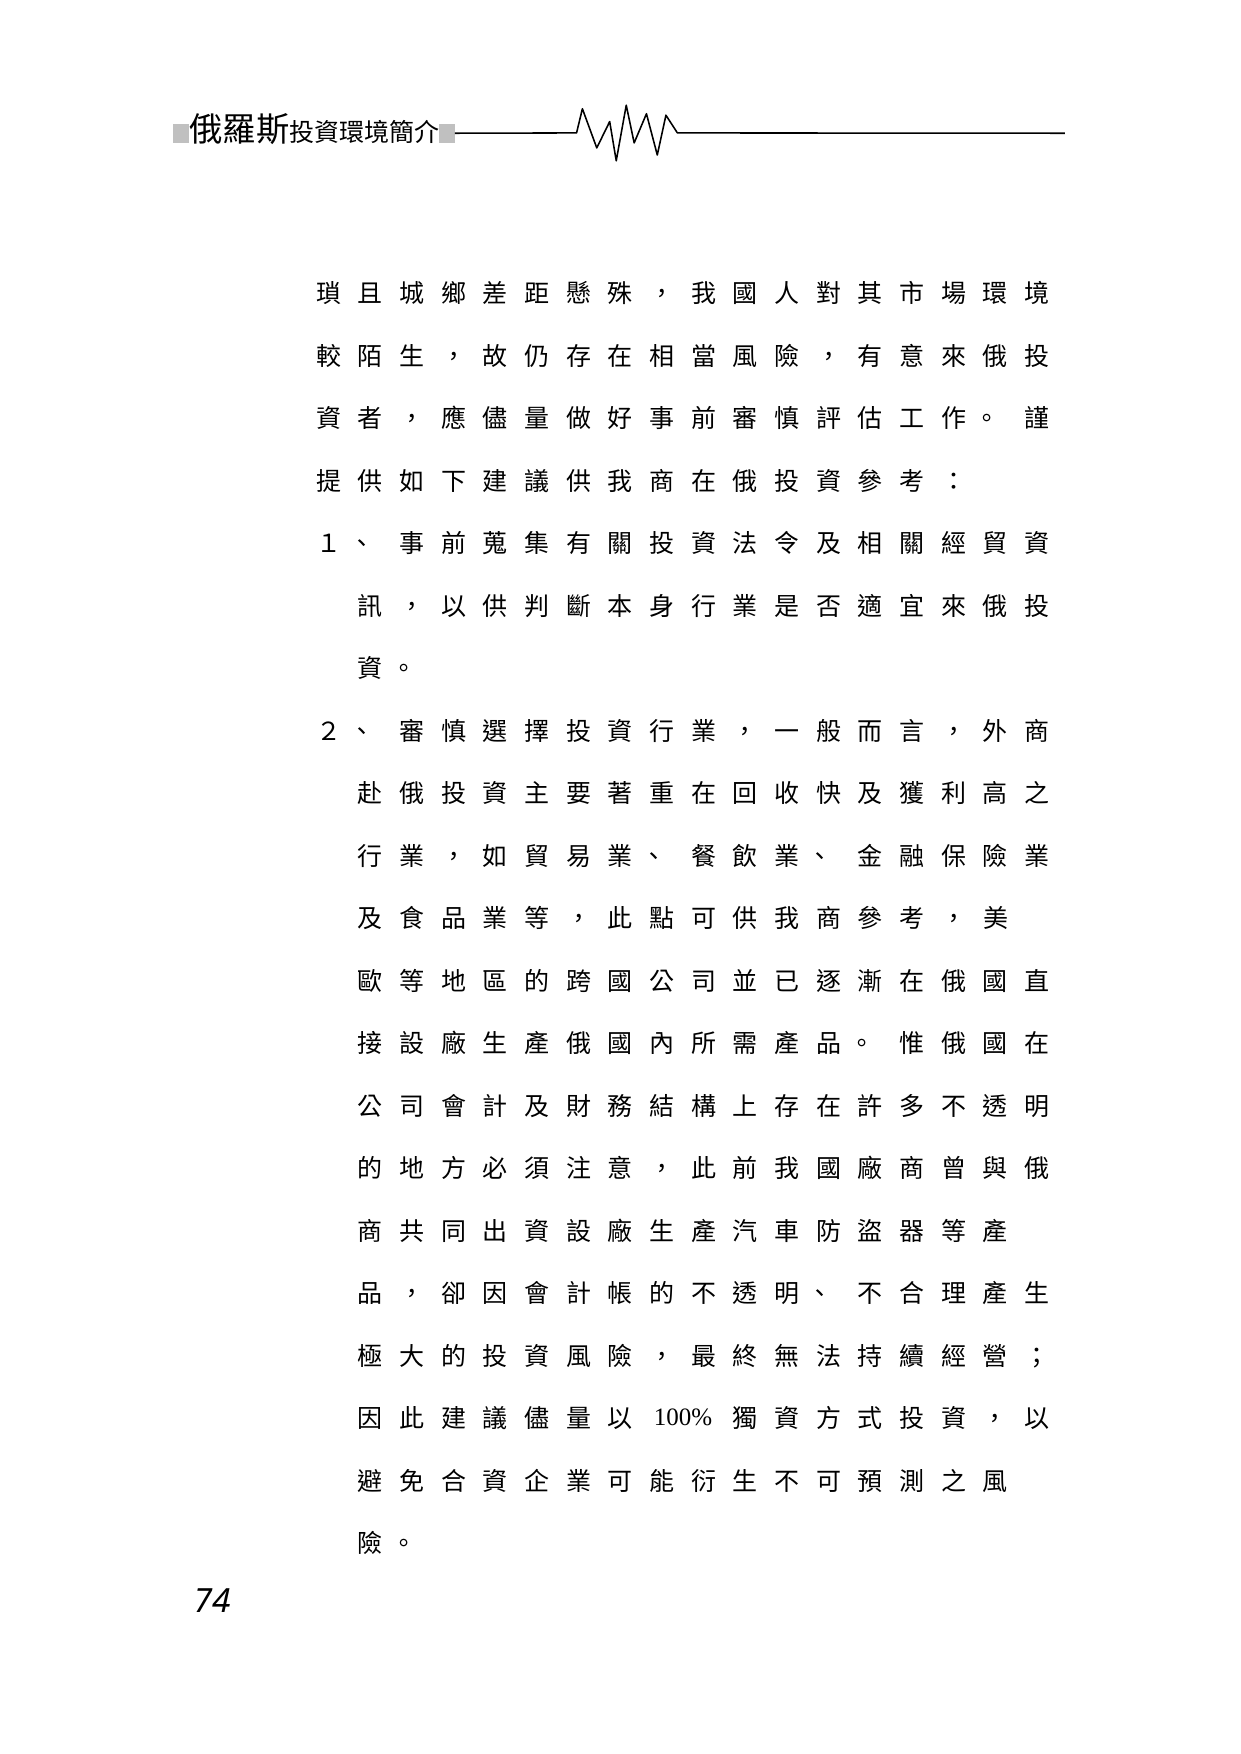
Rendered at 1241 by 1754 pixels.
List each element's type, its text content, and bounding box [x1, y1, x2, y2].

text 瑣且城鄉差距懸殊，我國人對其市場環境較陌生，故仍存在相當風險，有意來俄投資者，應儘量做好事前審慎評估工作。謹提供如下建議供我商在俄投資參考： [281, 250, 1058, 500]
text １、事前蒐集有關投資法令及相關經貿資訊，以供判斷本身行業是否適宜來俄投資。 [281, 500, 1058, 688]
text ２、審慎選擇投資行業，一般而言，外商赴俄投資主要著重在回收快及獲利高之行業，如貿易業、餐飲業、金融保險業及食品業等，此點可供我商參考，美歐等地區的跨國公司並已逐漸在俄國直接設廠生產俄國內所需產品。惟俄國在公司會計及財務結構上存在許多不透明的地方必須注意，此前我國廠商曾與俄商共同出資設廠生產汽車防盜器等產品，卻因會計帳的不透明、不合理產生極大的投資風險，最終無法持續經營；因此建議儘量以100%獨資方式投資，以避免合資企業可能衍生不可預測之風險。 [281, 688, 1058, 1563]
